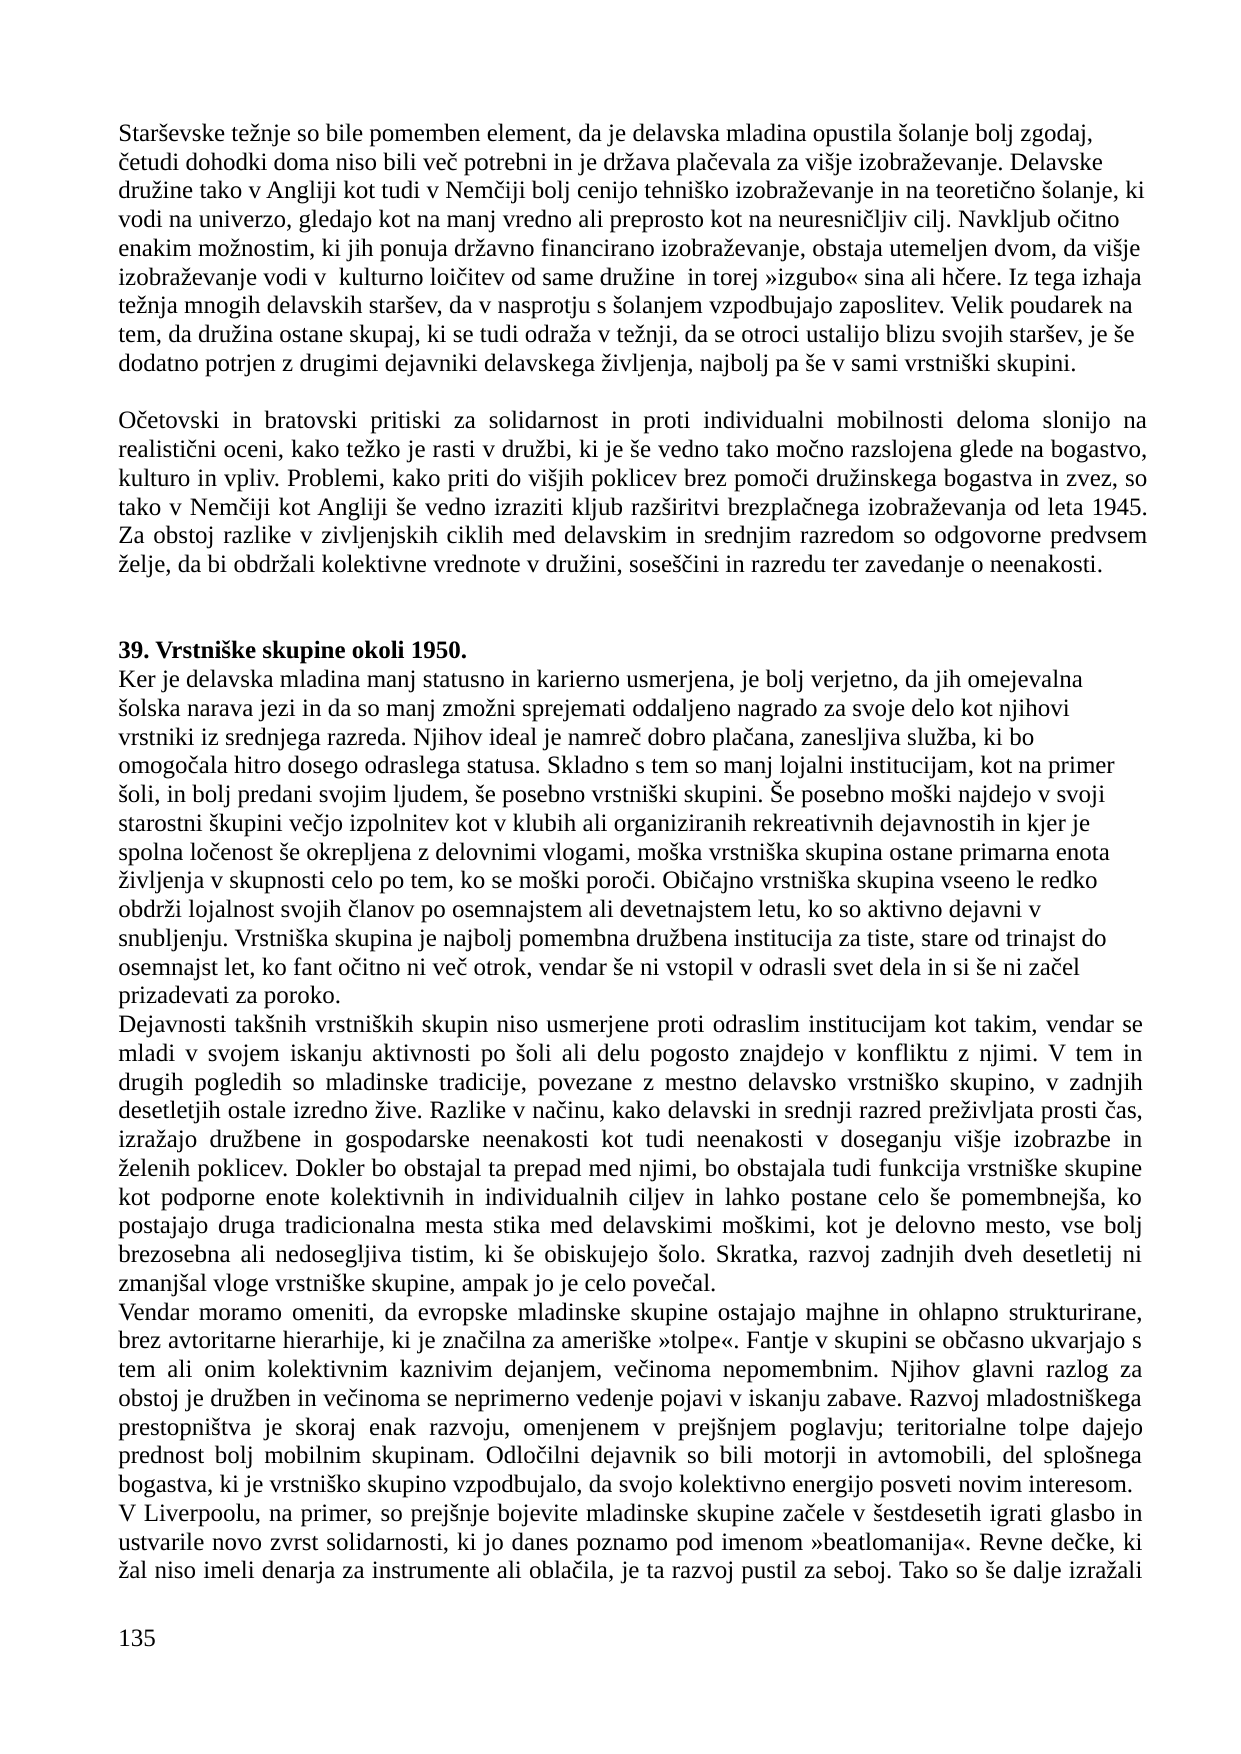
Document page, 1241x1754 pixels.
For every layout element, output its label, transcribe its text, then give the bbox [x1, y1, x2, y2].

text Vendar moramo omeniti, da evropske mladinske skupine ostajajo majhne in ohlapno strukturirane, brez avtoritarne hierarhije, ki je značilna za ameriške »tolpe«. Fantje v skupini se občasno ukvarjajo s tem ali onim kolektivnim kaznivim dejanjem, večinoma nepomembnim. Njihov glavni razlog za obstoj je družben in večinoma se neprimerno vedenje pojavi v iskanju zabave. Razvoj mladostniškega prestopništva je skoraj enak razvoju, omenjenem v prejšnjem poglavju; teritorialne tolpe dajejo prednost bolj mobilnim skupinam. Odločilni dejavnik so bili motorji in avtomobili, del splošnega bogastva, ki je vrstniško skupino vzpodbujalo, da svojo kolektivno energijo posveti novim interesom. [118, 1297, 1144, 1498]
text Starševske težnje so bile pomemben element, da je delavska mladina opustila šolanje bolj zgodaj, četudi dohodki doma niso bili več potrebni in je država plačevala za višje izobraževanje. Delavske družine tako v Angliji kot tudi v Nemčiji bolj cenijo tehniško izobraževanje in na teoretično šolanje, ki vodi na univerzo, gledajo kot na manj vredno ali preprosto kot na neuresničljiv cilj. Navkljub očitno enakim možnostim, ki jih ponuja državno financirano izobraževanje, obstaja utemeljen dvom, da višje izobraževanje vodi v kulturno loičitev od same družine in torej »izgubo« sina ali hčere. Iz tega izhaja težnja mnogih delavskih staršev, da v nasprotju s šolanjem vzpodbujajo zaposlitev. Velik poudarek na tem, da družina ostane skupaj, ki se tudi odraža v težnji, da se otroci ustalijo blizu svojih staršev, je še dodatno potrjen z drugimi dejavniki delavskega življenja, najbolj pa še v sami vrstniški skupini. [118, 118, 1149, 377]
text 39. Vrstniške skupine okoli 1950. [118, 636, 1144, 664]
text Ker je delavska mladina manj statusno in karierno usmerjena, je bolj verjetno, da jih omejevalna šolska narava jezi in da so manj zmožni sprejemati oddaljeno nagrado za svoje delo kot njihovi vrstniki iz srednjega razreda. Njihov ideal je namreč dobro plačana, zanesljiva služba, ki bo omogočala hitro dosego odraslega statusa. Skladno s tem so manj lojalni institucijam, kot na primer šoli, in bolj predani svojim ljudem, še posebno vrstniški skupini. Še posebno moški najdejo v svoji starostni škupini večjo izpolnitev kot v klubih ali organiziranih rekreativnih dejavnostih in kjer je spolna ločenost še okrepljena z delovnimi vlogami, moška vrstniška skupina ostane primarna enota življenja v skupnosti celo po tem, ko se moški poroči. Običajno vrstniška skupina vseeno le redko obdrži lojalnost svojih članov po osemnajstem ali devetnajstem letu, ko so aktivno dejavni v snubljenju. Vrstniška skupina je najbolj pomembna družbena institucija za tiste, stare od trinajst do osemnajst let, ko fant očitno ni več otrok, vendar še ni vstopil v odrasli svet dela in si še ni začel prizadevati za poroko. [118, 664, 1149, 1009]
text Očetovski in bratovski pritiski za solidarnost in proti individualni mobilnosti deloma slonijo na realistični oceni, kako težko je rasti v družbi, ki je še vedno tako močno razslojena glede na bogastvo, kulturo in vpliv. Problemi, kako priti do višjih poklicev brez pomoči družinskega bogastva in zvez, so tako v Nemčiji kot Angliji še vedno izraziti kljub razširitvi brezplačnega izobraževanja od leta 1945. Za obstoj razlike v zivljenjskih ciklih med delavskim in srednjim razredom so odgovorne predvsem želje, da bi obdržali kolektivne vrednote v družini, soseščini in razredu ter zavedanje o neenakosti. [118, 406, 1149, 578]
text V Liverpoolu, na primer, so prejšnje bojevite mladinske skupine začele v šestdesetih igrati glasbo in ustvarile novo zvrst solidarnosti, ki jo danes poznamo pod imenom »beatlomanija«. Revne dečke, ki žal niso imeli denarja za instrumente ali oblačila, je ta razvoj pustil za seboj. Tako so še dalje izražali [118, 1498, 1144, 1584]
text Dejavnosti takšnih vrstniških skupin niso usmerjene proti odraslim institucijam kot takim, vendar se mladi v svojem iskanju aktivnosti po šoli ali delu pogosto znajdejo v konfliktu z njimi. V tem in drugih pogledih so mladinske tradicije, povezane z mestno delavsko vrstniško skupino, v zadnjih desetletjih ostale izredno žive. Razlike v načinu, kako delavski in srednji razred preživljata prosti čas, izražajo družbene in gospodarske neenakosti kot tudi neenakosti v doseganju višje izobrazbe in želenih poklicev. Dokler bo obstajal ta prepad med njimi, bo obstajala tudi funkcija vrstniške skupine kot podporne enote kolektivnih in individualnih ciljev in lahko postane celo še pomembnejša, ko postajajo druga tradicionalna mesta stika med delavskimi moškimi, kot je delovno mesto, vse bolj brezosebna ali nedosegljiva tistim, ki še obiskujejo šolo. Skratka, razvoj zadnjih dveh desetletij ni zmanjšal vloge vrstniške skupine, ampak jo je celo povečal. [118, 1009, 1144, 1297]
